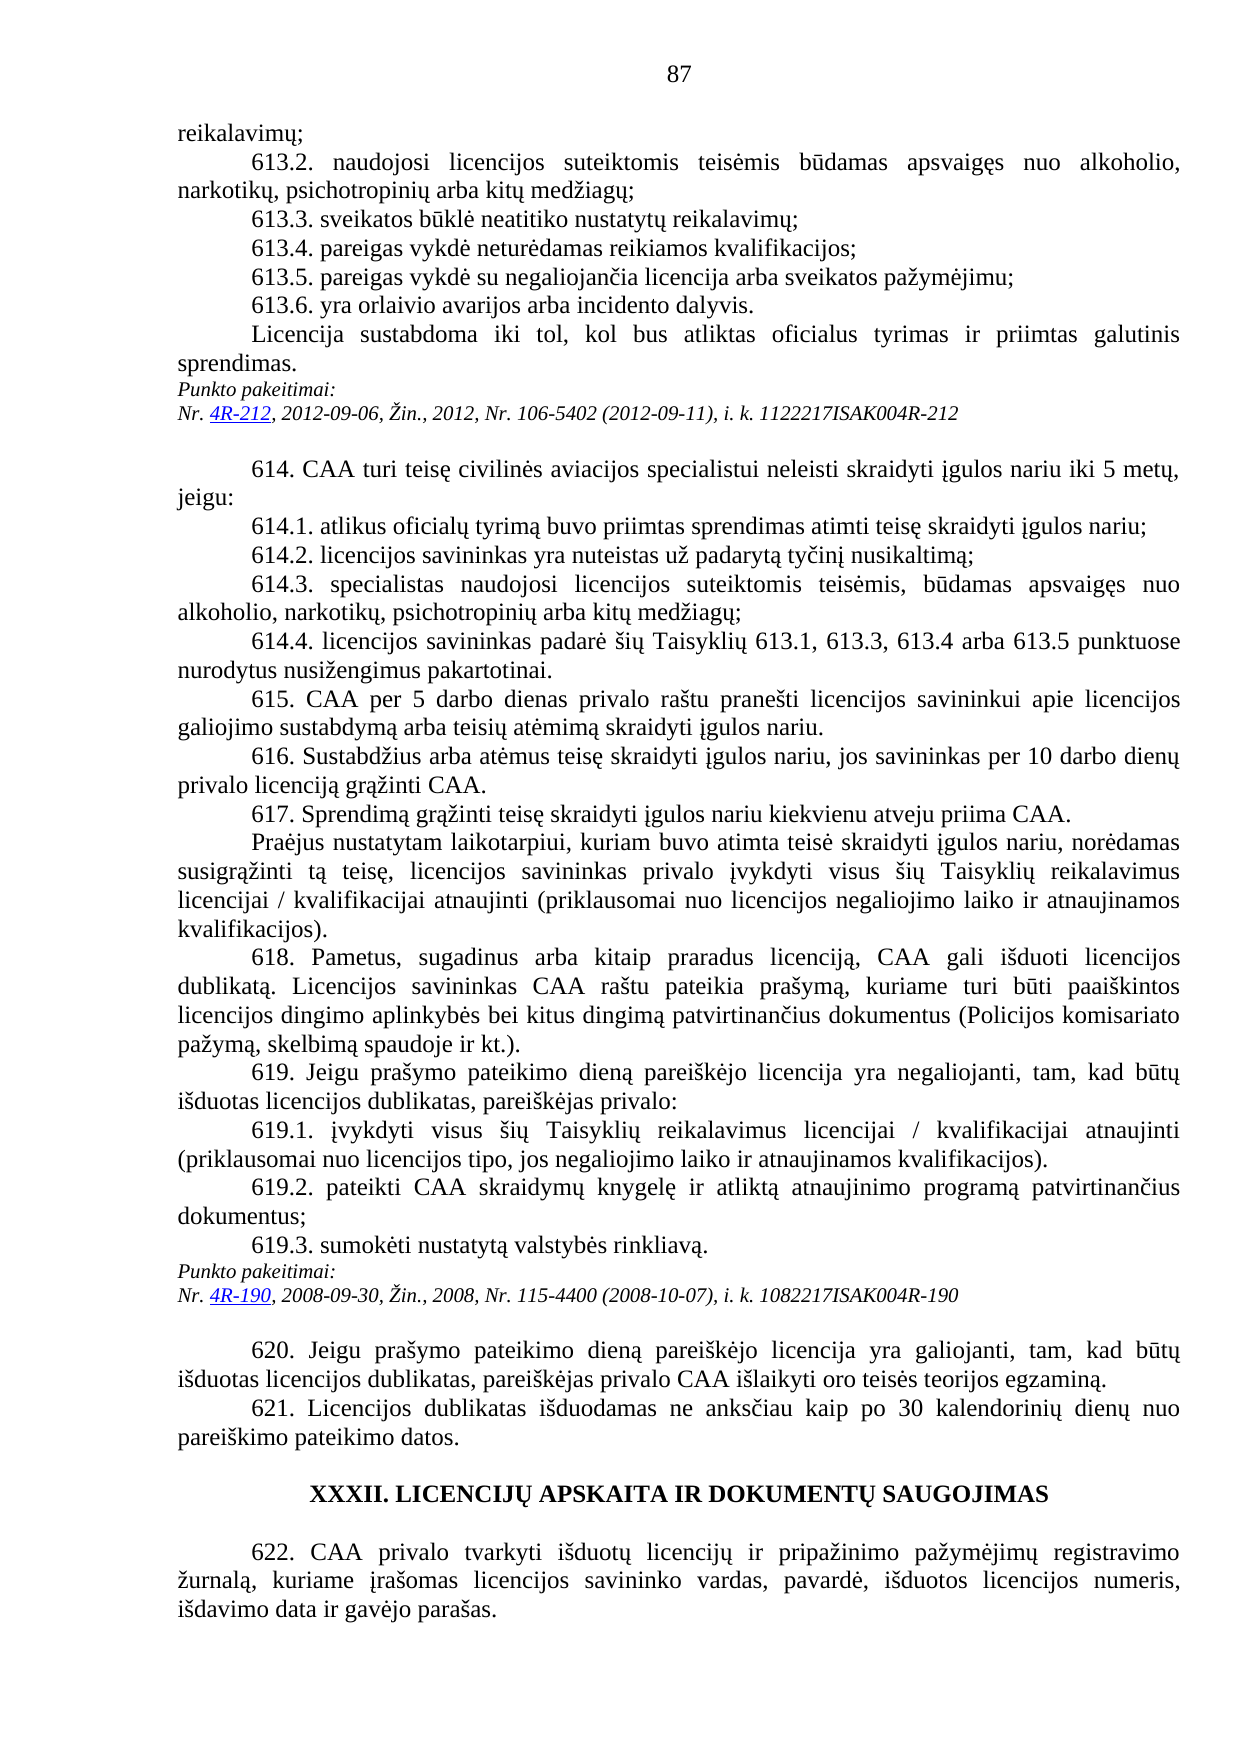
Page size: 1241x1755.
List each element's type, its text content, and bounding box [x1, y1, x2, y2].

text 614. CAA turi teisę civilinės aviacijos specialistui neleisti skraidyti įgulos nariu iki 5 metų, jeigu: [177, 454, 1181, 511]
text 621. Licencijos dublikatas išduodamas ne anksčiau kaip po 30 kalendorinių dienų nuo pareiškimo pateikimo datos. [177, 1393, 1181, 1451]
text Praėjus nustatytam laikotarpiui, kuriam buvo atimta teisė skraidyti įgulos nariu, norėdamas susigrąžinti tą teisę, licencijos savininkas privalo įvykdyti visus šių Taisyklių reikalavimus licencijai / kvalifikacijai atnaujinti (priklausomai nuo licencijos negaliojimo laiko ir atnaujinamos kvalifikacijos). [177, 827, 1181, 942]
text 614.3. specialistas naudojosi licencijos suteiktomis teisėmis, būdamas apsvaigęs nuo alkoholio, narkotikų, psichotropinių arba kitų medžiagų; [177, 569, 1181, 626]
text Nr. 4R-190, 2008-09-30, Žin., 2008, Nr. 115-4400 (2008-10-07), i. k. 1082217ISAK004R-190 [177, 1283, 1181, 1307]
text XXXII. LICENCIJŲ APSKAITA IR DOKUMENTŲ SAUGOJIMAS [177, 1479, 1181, 1508]
text 614.1. atlikus oficialų tyrimą buvo priimtas sprendimas atimti teisę skraidyti įgulos nariu; [177, 511, 1181, 540]
text 613.3. sveikatos būklė neatitiko nustatytų reikalavimų; [177, 204, 1181, 233]
text 619.2. pateikti CAA skraidymų knygelę ir atliktą atnaujinimo programą patvirtinančius dokumentus; [177, 1172, 1181, 1230]
text 613.4. pareigas vykdė neturėdamas reikiamos kvalifikacijos; [177, 233, 1181, 262]
text 613.6. yra orlaivio avarijos arba incidento dalyvis. [177, 291, 1181, 319]
text 613.2. naudojosi licencijos suteiktomis teisėmis būdamas apsvaigęs nuo alkoholio, narkotikų, psichotropinių arba kitų medžiagų; [177, 147, 1181, 204]
text Nr. 4R-212, 2012-09-06, Žin., 2012, Nr. 106-5402 (2012-09-11), i. k. 1122217ISAK004R-212 [177, 401, 1181, 425]
text 619. Jeigu prašymo pateikimo dieną pareiškėjo licencija yra negaliojanti, tam, kad būtų išduotas licencijos dublikatas, pareiškėjas privalo: [177, 1057, 1181, 1115]
text Punkto pakeitimai: [177, 1259, 1181, 1283]
text 622. CAA privalo tvarkyti išduotų licencijų ir pripažinimo pažymėjimų registravimo žurnalą, kuriame įrašomas licencijos savininko vardas, pavardė, išduotos licencijos numeris, išdavimo data ir gavėjo parašas. [177, 1537, 1181, 1623]
text 614.4. licencijos savininkas padarė šių Taisyklių 613.1, 613.3, 613.4 arba 613.5 punktuose nurodytus nusižengimus pakartotinai. [177, 626, 1181, 684]
text 615. CAA per 5 darbo dienas privalo raštu pranešti licencijos savininkui apie licencijos galiojimo sustabdymą arba teisių atėmimą skraidyti įgulos nariu. [177, 684, 1181, 741]
text 619.3. sumokėti nustatytą valstybės rinkliavą. [177, 1230, 1181, 1259]
text 619.1. įvykdyti visus šių Taisyklių reikalavimus licencijai / kvalifikacijai atnaujinti (priklausomai nuo licencijos tipo, jos negaliojimo laiko ir atnaujinamos kvalifikacijos). [177, 1115, 1181, 1172]
text 618. Pametus, sugadinus arba kitaip praradus licenciją, CAA gali išduoti licencijos dublikatą. Licencijos savininkas CAA raštu pateikia prašymą, kuriame turi būti paaiškintos licencijos dingimo aplinkybės bei kitus dingimą patvirtinančius dokumentus (Policijos komisariato pažymą, skelbimą spaudoje ir kt.). [177, 942, 1181, 1057]
text Punkto pakeitimai: [177, 377, 1181, 401]
text 614.2. licencijos savininkas yra nuteistas už padarytą tyčinį nusikaltimą; [177, 540, 1181, 569]
text 616. Sustabdžius arba atėmus teisę skraidyti įgulos nariu, jos savininkas per 10 darbo dienų privalo licenciją grąžinti CAA. [177, 741, 1181, 799]
text reikalavimų; [177, 118, 1181, 147]
text 617. Sprendimą grąžinti teisę skraidyti įgulos nariu kiekvienu atveju priima CAA. [177, 799, 1181, 827]
text 620. Jeigu prašymo pateikimo dieną pareiškėjo licencija yra galiojanti, tam, kad būtų išduotas licencijos dublikatas, pareiškėjas privalo CAA išlaikyti oro teisės teorijos egzaminą. [177, 1336, 1181, 1393]
text 613.5. pareigas vykdė su negaliojančia licencija arba sveikatos pažymėjimu; [177, 262, 1181, 291]
text Licencija sustabdoma iki tol, kol bus atliktas oficialus tyrimas ir priimtas galutinis sprendimas. [177, 319, 1181, 377]
